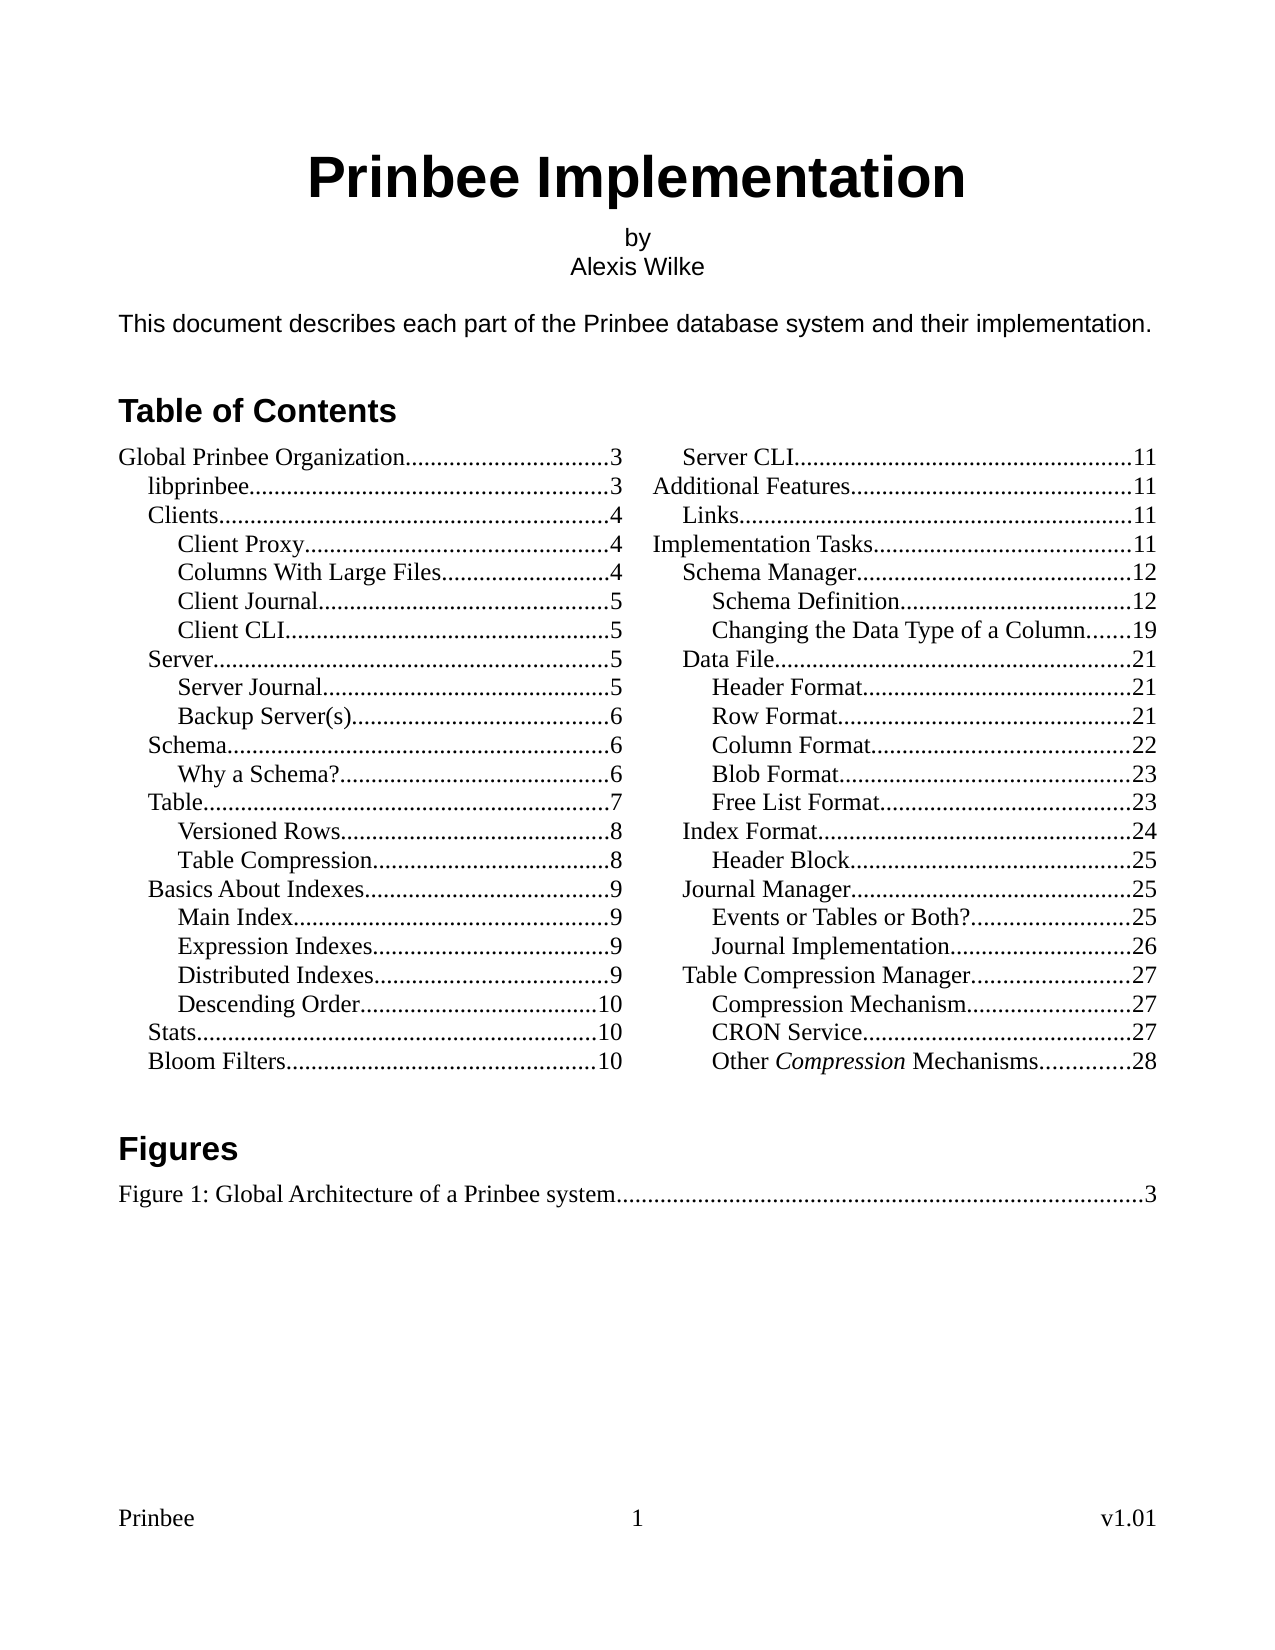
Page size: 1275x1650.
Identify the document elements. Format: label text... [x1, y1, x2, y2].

title Prinbee Implementation [118, 143, 1157, 210]
text Links 11 [682, 500, 1157, 529]
text Compression Mechanism 27 [712, 989, 1157, 1017]
text Data File 21 [682, 644, 1157, 672]
text Client Proxy 4 [177, 529, 622, 557]
text CRON Service 27 [712, 1017, 1157, 1046]
subtitle Table of Contents [118, 391, 1157, 430]
text Server Journal 5 [177, 672, 622, 701]
text Row Format 21 [712, 701, 1157, 730]
text Table Compression Manager 27 [682, 960, 1157, 989]
text Basics About Indexes 9 [148, 874, 622, 902]
text Why a Schema? 6 [177, 759, 622, 787]
text Server CLI 11 [682, 442, 1157, 471]
text Stats 10 [148, 1017, 622, 1046]
text by [118, 223, 1157, 251]
text Clients 4 [148, 500, 622, 529]
text Client Journal 5 [177, 586, 622, 615]
text libprinbee 3 [148, 471, 622, 500]
text Journal Implementation 26 [712, 931, 1157, 960]
text Schema 6 [148, 730, 622, 759]
text Schema Manager 12 [682, 557, 1157, 586]
text Header Format 21 [712, 672, 1157, 701]
text Implementation Tasks 11 [652, 529, 1157, 557]
text Server 5 [148, 644, 622, 672]
text Journal Manager 25 [682, 874, 1157, 902]
text Bloom Filters 10 [148, 1046, 622, 1075]
text Versioned Rows 8 [177, 816, 622, 845]
text Descending Order 10 [177, 989, 622, 1017]
text Table 7 [148, 787, 622, 816]
text Schema Definition 12 [712, 586, 1157, 615]
text Client CLI 5 [177, 615, 622, 644]
text Columns With Large Files 4 [177, 557, 622, 586]
text Other Compression Mechanisms 28 [712, 1046, 1157, 1075]
text This document describes each part of the Prinbee database system and their implementation. [118, 309, 1157, 338]
text Header Block 25 [712, 845, 1157, 874]
text Main Index 9 [177, 902, 622, 931]
text Backup Server(s) 6 [177, 701, 622, 730]
text Table Compression 8 [177, 845, 622, 874]
text Figure 1: Global Architecture of a Prinbee system 3 [118, 1179, 1157, 1208]
subtitle Figures [118, 1129, 1157, 1167]
text Blob Format 23 [712, 759, 1157, 787]
text Expression Indexes 9 [177, 931, 622, 960]
text Events or Tables or Both? 25 [712, 902, 1157, 931]
text Column Format 22 [712, 730, 1157, 759]
text Changing the Data Type of a Column 19 [712, 615, 1157, 644]
text Distributed Indexes 9 [177, 960, 622, 989]
text Index Format 24 [682, 816, 1157, 845]
text Alexis Wilke [118, 251, 1157, 280]
text Additional Features 11 [652, 471, 1157, 500]
text Global Prinbee Organization 3 [118, 442, 622, 471]
text Free List Format 23 [712, 787, 1157, 816]
